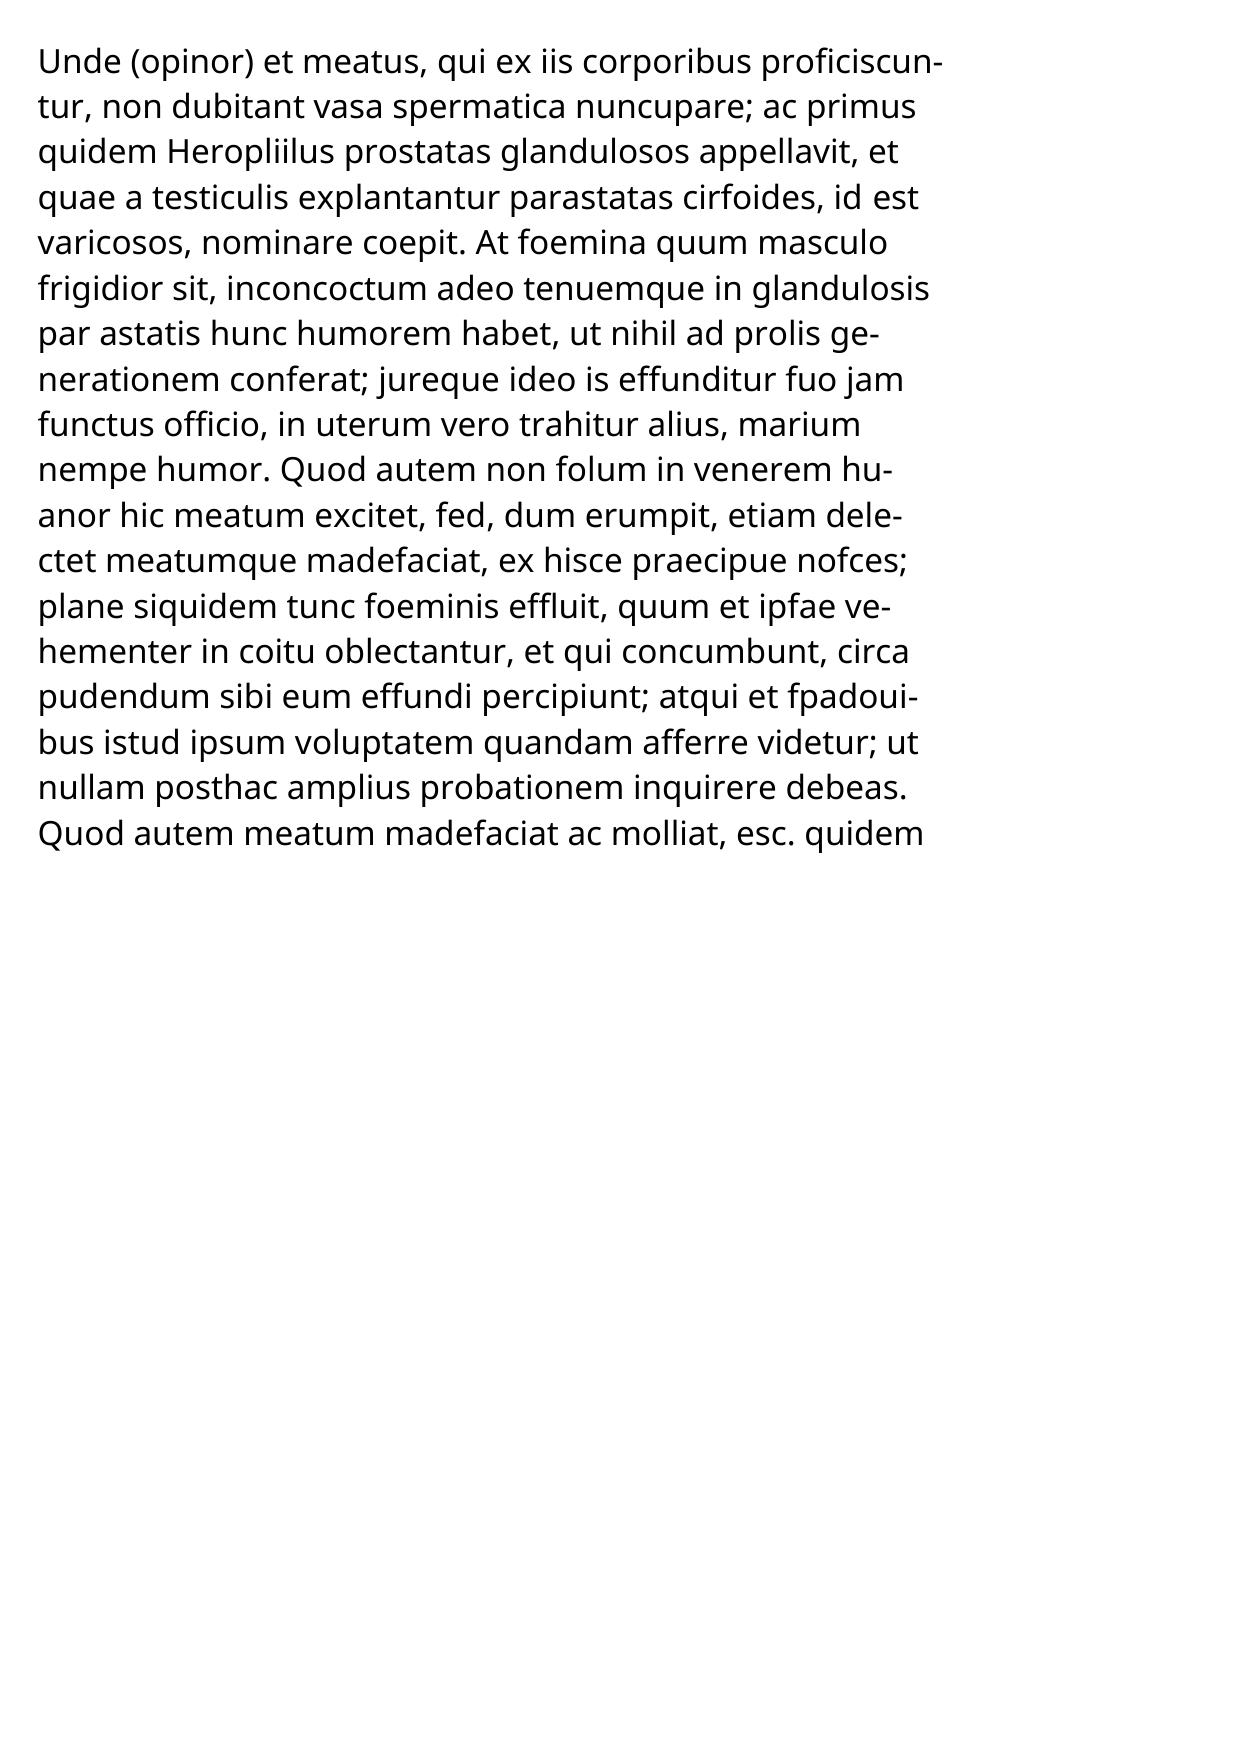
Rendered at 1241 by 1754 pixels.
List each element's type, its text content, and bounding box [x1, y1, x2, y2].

text Unde (opinor) et meatus, qui ex iis corporibus proficiscun- tur, non dubitant vasa spermatica nuncupare; ac primus quidem Heropliilus prostatas glandulosos appellavit, et quae a testiculis explantantur parastatas cirfoides, id est varicosos, nominare coepit. At foemina quum masculo frigidior sit, inconcoctum adeo tenuemque in glandulosis par astatis hunc humorem habet, ut nihil ad prolis ge- nerationem conferat; jureque ideo is effunditur fuo jam functus officio, in uterum vero trahitur alius, marium nempe humor. Quod autem non folum in venerem hu- anor hic meatum excitet, fed, dum erumpit, etiam dele- ctet meatumque madefaciat, ex hisce praecipue nofces; plane siquidem tunc foeminis effluit, quum et ipfae ve- hementer in coitu oblectantur, et qui concumbunt, circa pudendum sibi eum effundi percipiunt; atqui et fpadoui- bus istud ipsum voluptatem quandam afferre videtur; ut nullam posthac amplius probationem inquirere debeas. Quod autem meatum madefaciat ac molliat, esc. quidem [37, 37, 1203, 855]
